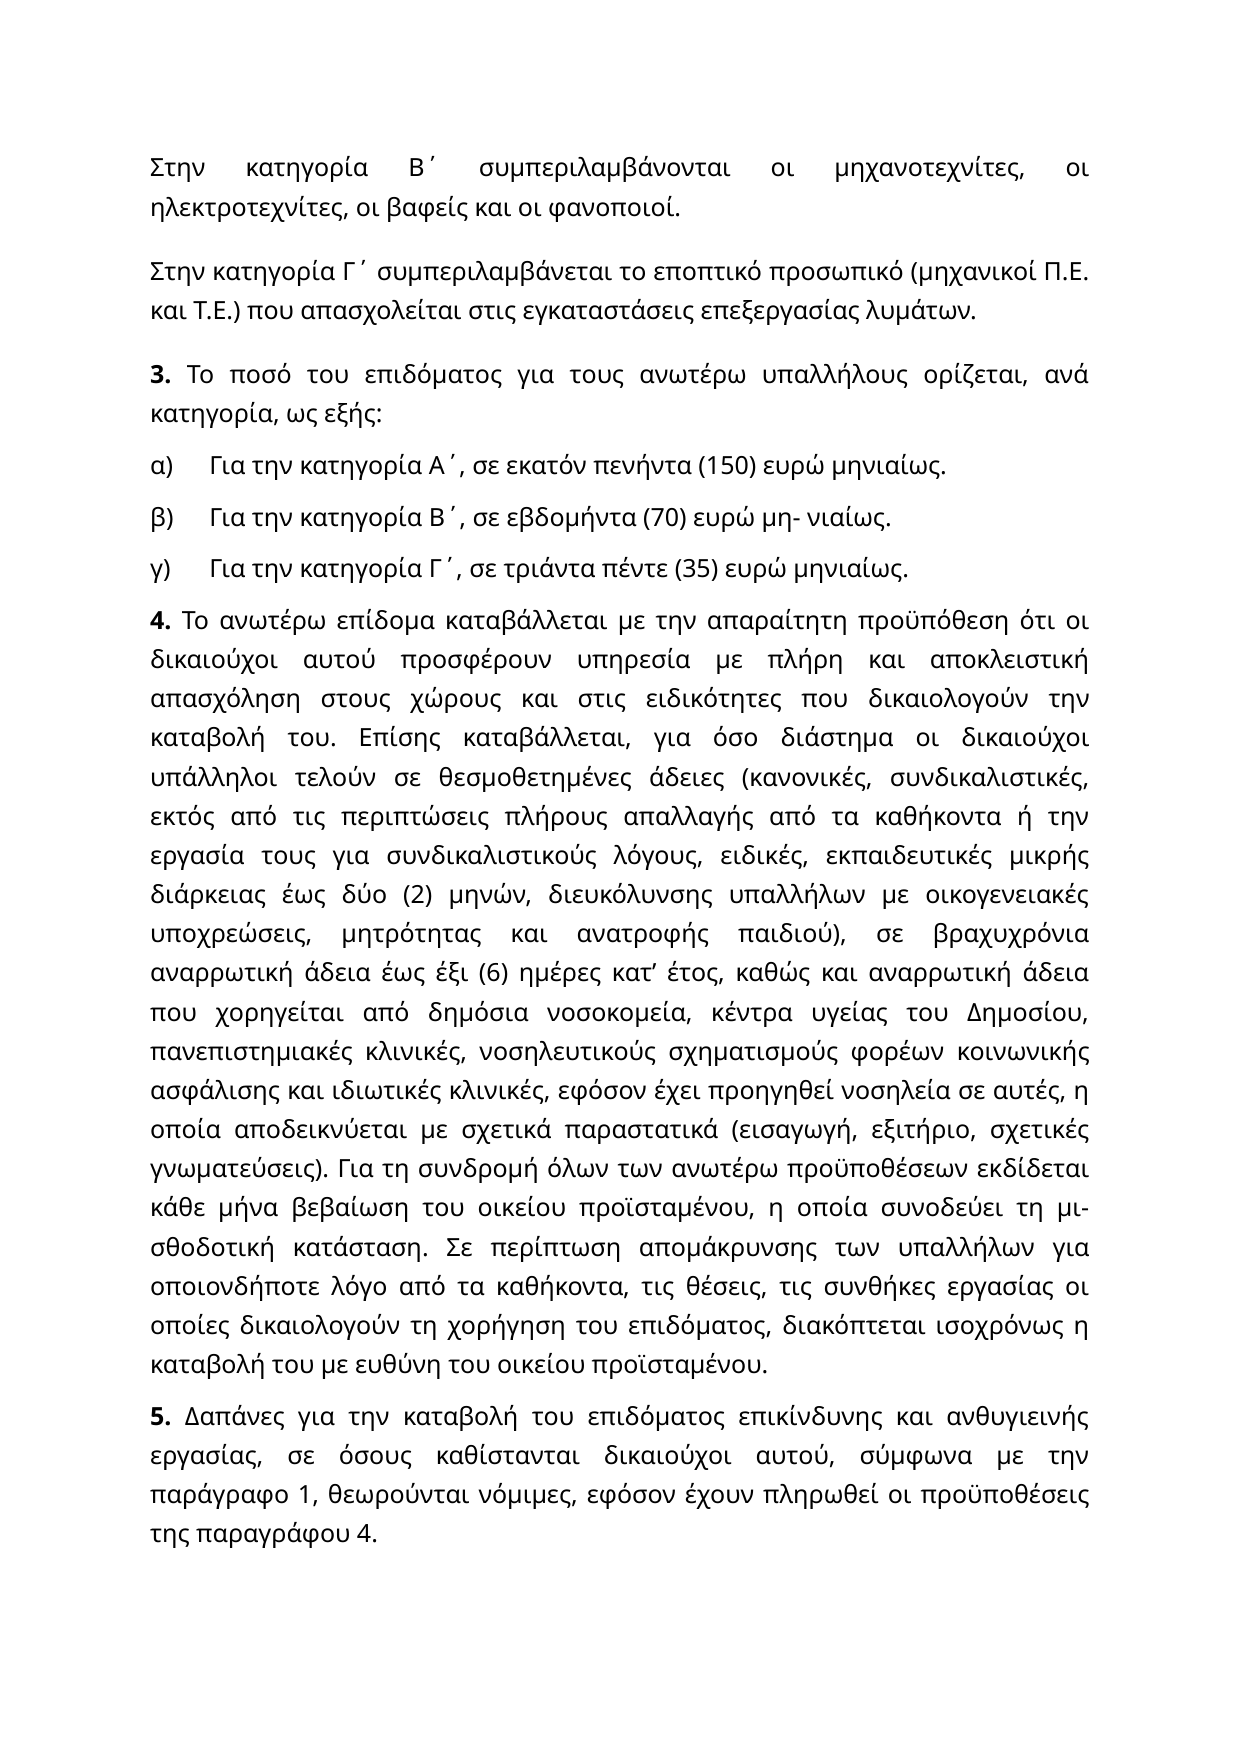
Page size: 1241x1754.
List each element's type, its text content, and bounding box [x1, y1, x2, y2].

list α) Για την κατηγορία Α΄, σε εκατόν πενήντα (150) ευρώ μηνιαίως. [150, 447, 1090, 482]
text Στην κατηγορία Β΄ συμπεριλαμβάνονται οι μηχανοτεχνίτες, οι ηλεκτροτεχνίτες, οι βαφείς και οι φανοποιοί. [150, 150, 1090, 223]
list β) Για την κατηγορία Β΄, σε εβδομήντα (70) ευρώ μη- νιαίως. [150, 499, 1090, 533]
text Στην κατηγορία Γ΄ συμπεριλαμβάνεται το εποπτικό προσωπικό (μηχανικοί Π.Ε. και Τ.Ε.) που απασχολείται στις εγκαταστάσεις επεξεργασίας λυμάτων. [150, 253, 1090, 327]
text 5. Δαπάνες για την καταβολή του επιδόματος επικίνδυνης και ανθυγιεινής εργασίας, σε όσους καθίστανται δικαιούχοι αυτού, σύμφωνα με την παράγραφο 1, θεωρούνται νόμιμες, εφόσον έχουν πληρωθεί οι προϋποθέσεις της παραγράφου 4. [150, 1398, 1090, 1550]
text 3. Το ποσό του επιδόματος για τους ανωτέρω υπαλλήλους ορίζεται, ανά κατηγορία, ως εξής: [150, 357, 1090, 430]
text 4. Το ανωτέρω επίδομα καταβάλλεται με την απαραίτητη προϋπόθεση ότι οι δικαιούχοι αυτού προσφέρουν υπηρεσία με πλήρη και αποκλειστική απασχόληση στους χώρους και στις ειδικότητες που δικαιολογούν την καταβολή του. Επίσης καταβάλλεται, για όσο διάστημα οι δικαιούχοι υπάλληλοι τελούν σε θεσμοθετημένες άδειες (κανονικές, συνδικαλιστικές, εκτός από τις περιπτώσεις πλήρους απαλλαγής από τα καθήκοντα ή την εργασία τους για συνδικαλιστικούς λόγους, ειδικές, εκπαιδευτικές μικρής διάρκειας έως δύο (2) μηνών, διευκόλυνσης υπαλλήλων με οικογενειακές υποχρεώσεις, μητρότητας και ανατροφής παιδιού), σε βραχυχρόνια αναρρωτική άδεια έως έξι (6) ημέρες κατ’ έτος, καθώς και αναρρωτική άδεια που χορηγείται από δημόσια νοσοκομεία, κέντρα υγείας του Δημοσίου, πανεπιστημιακές κλινικές, νοσηλευτικούς σχηματισμούς φορέων κοινωνικής ασφάλισης και ιδιωτικές κλινικές, εφόσον έχει προηγηθεί νοσηλεία σε αυτές, η οποία αποδεικνύεται με σχετικά παραστατικά (εισαγωγή, εξιτήριο, σχετικές γνωματεύσεις). Για τη συνδρομή όλων των ανωτέρω προϋποθέσεων εκδίδεται κάθε μήνα βεβαίωση του οικείου προϊσταμένου, η οποία συνοδεύει τη μι- σθοδοτική κατάσταση. Σε περίπτωση απομάκρυνσης των υπαλλήλων για οποιονδήποτε λόγο από τα καθήκοντα, τις θέσεις, τις συνθήκες εργασίας οι οποίες δικαιολογούν τη χορήγηση του επιδόματος, διακόπτεται ισοχρόνως η καταβολή του με ευθύνη του οικείου προϊσταμένου. [150, 602, 1090, 1381]
list γ) Για την κατηγορία Γ΄, σε τριάντα πέντε (35) ευρώ μηνιαίως. [150, 551, 1090, 585]
